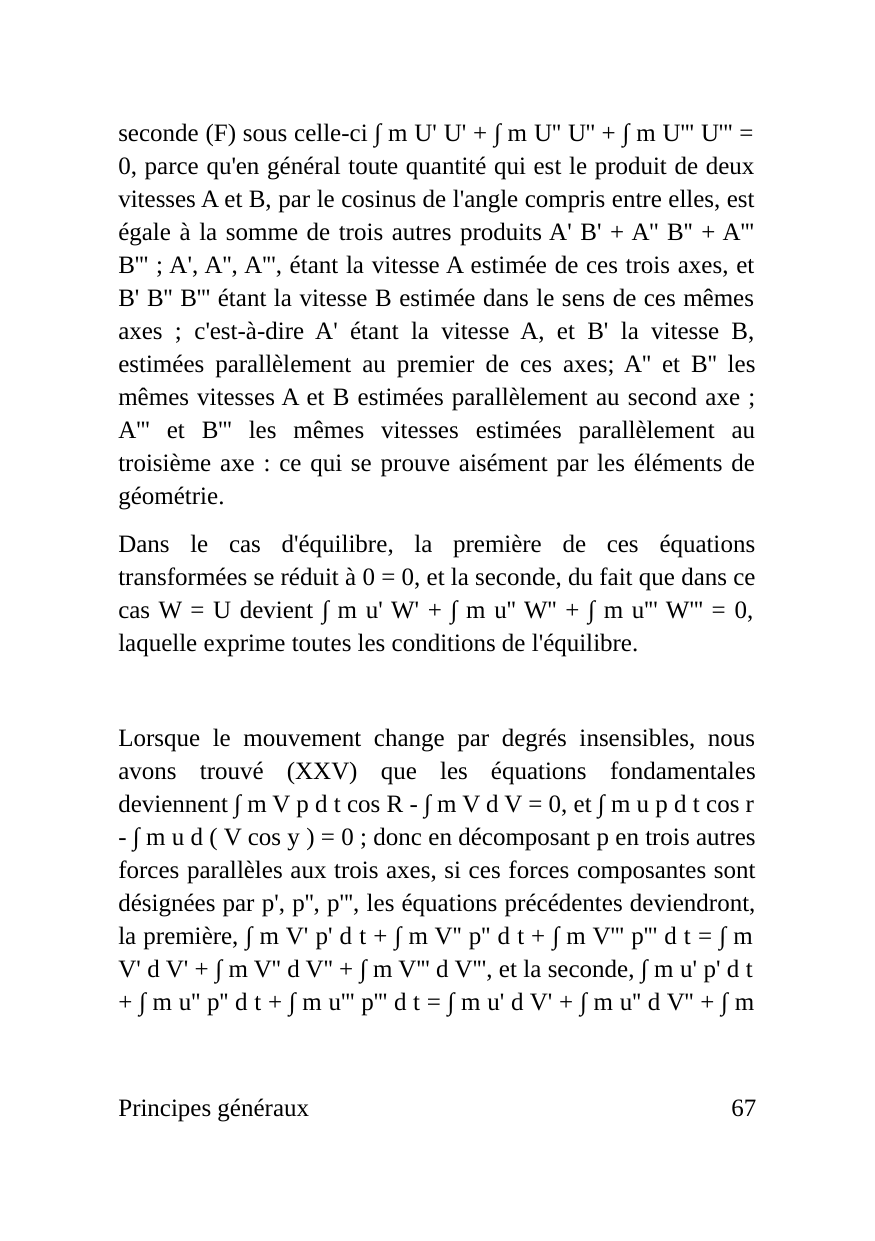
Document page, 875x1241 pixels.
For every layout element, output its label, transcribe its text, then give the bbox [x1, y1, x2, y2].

text seconde (F) sous celle-ci ∫ m U' U' + ∫ m U'' U'' + ∫ m U''' U''' = 0, parce qu'en général toute quantité qui est le produit de deux vitesses A et B, par le cosinus de l'angle compris entre elles, est égale à la somme de trois autres produits A' B' + A'' B'' + A''' B''' ; A', A'', A''', étant la vitesse A estimée de ces trois axes, et B' B'' B''' étant la vitesse B estimée dans le sens de ces mêmes axes ; c'est-à-dire A' étant la vitesse A, et B' la vitesse B, estimées parallèlement au premier de ces axes; A'' et B'' les mêmes vitesses A et B estimées parallèlement au second axe ; A''' et B''' les mêmes vitesses estimées parallèlement au troisième axe : ce qui se prouve aisément par les éléments de géométrie. [118, 118, 756, 510]
text Lorsque le mouvement change par degrés insensibles, nous avons trouvé (XXV) que les équations fondamentales deviennent ∫ m V p d t cos R - ∫ m V d V = 0, et ∫ m u p d t cos r - ∫ m u d ( V cos y ) = 0 ; donc en décomposant p en trois autres forces parallèles aux trois axes, si ces forces composantes sont désignées par p', p'', p''', les équations précédentes deviendront, la première, ∫ m V' p' d t + ∫ m V'' p'' d t + ∫ m V''' p''' d t = ∫ m V' d V' + ∫ m V'' d V'' + ∫ m V''' d V''', et la seconde, ∫ m u' p' d t + ∫ m u'' p'' d t + ∫ m u''' p''' d t = ∫ m u' d V' + ∫ m u'' d V'' + ∫ m [118, 723, 756, 1016]
text Dans le cas d'équilibre, la première de ces équations transformées se réduit à 0 = 0, et la seconde, du fait que dans ce cas W = U devient ∫ m u' W' + ∫ m u'' W'' + ∫ m u''' W''' = 0, laquelle exprime toutes les conditions de l'équilibre. [118, 529, 756, 657]
